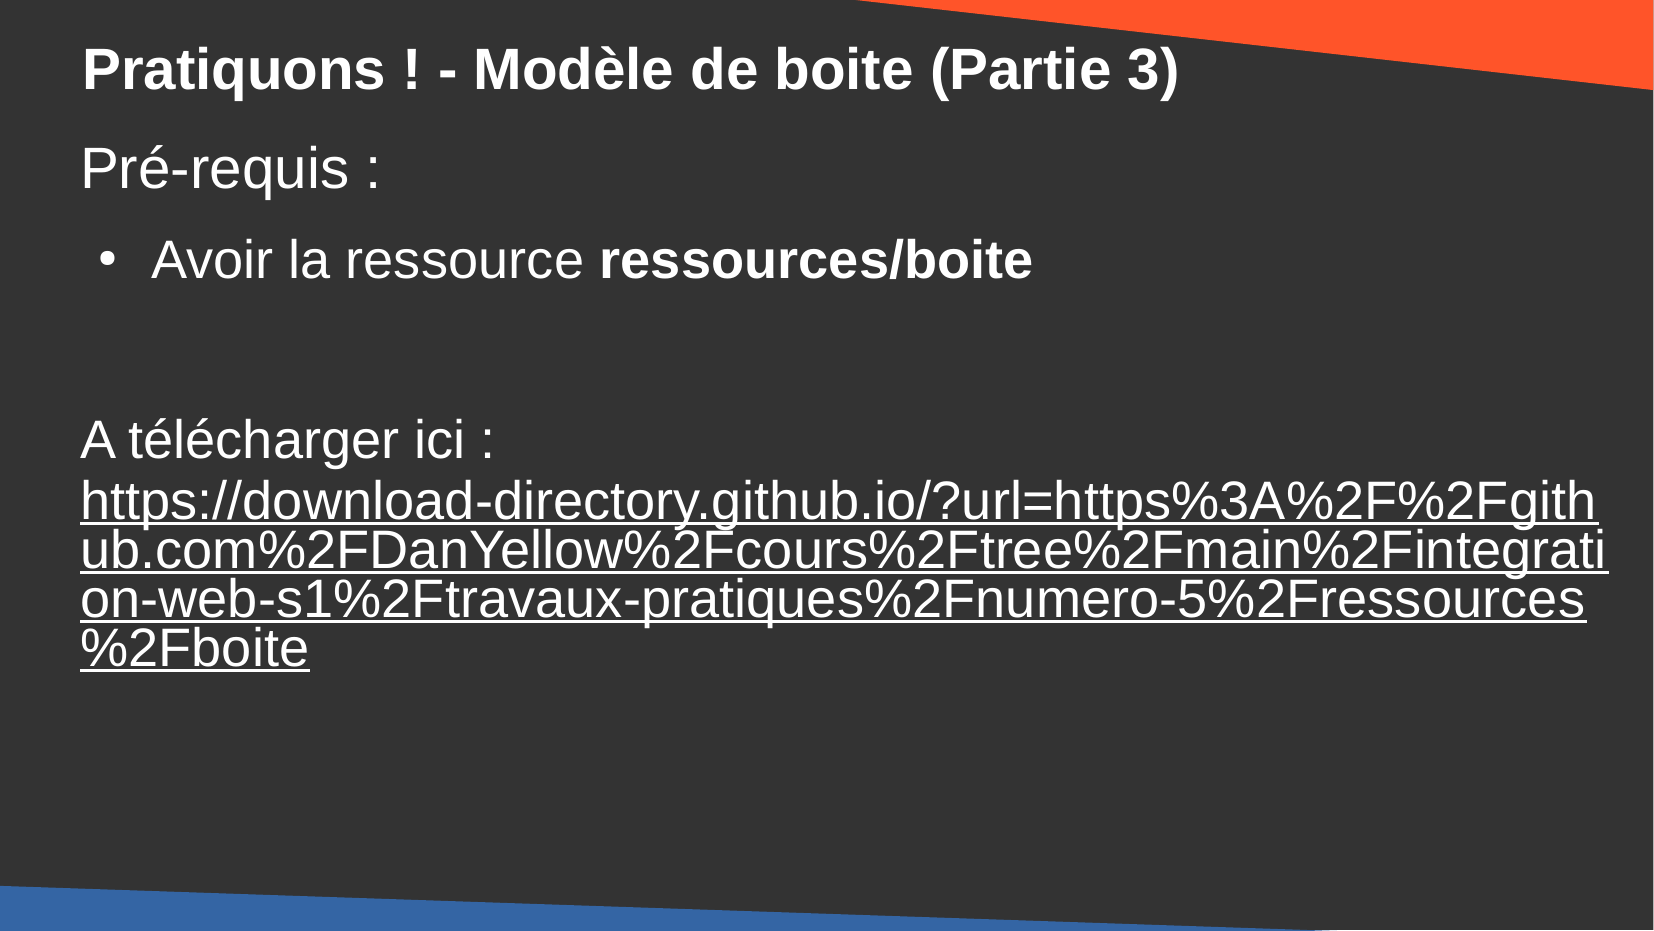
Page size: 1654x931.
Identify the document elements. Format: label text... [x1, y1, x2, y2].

text_box [0, 885, 1337, 931]
list Pré-requis : Avoir la ressource ressources/boite A télécharger ici : https://download-directory.github.io/?url=https%3A%2F%2Fgithub.com%2FDanYellow%2Fcours%2Ftree%2Fmain%2Fintegration-web-s1%2Ftravaux-pratiques%2Fnumero-5%2Fressources%2Fboite [80, 135, 1620, 697]
title Pratiquons ! - Modèle de boite (Partie 3) [82, 37, 1571, 114]
text_box [855, 0, 1654, 91]
